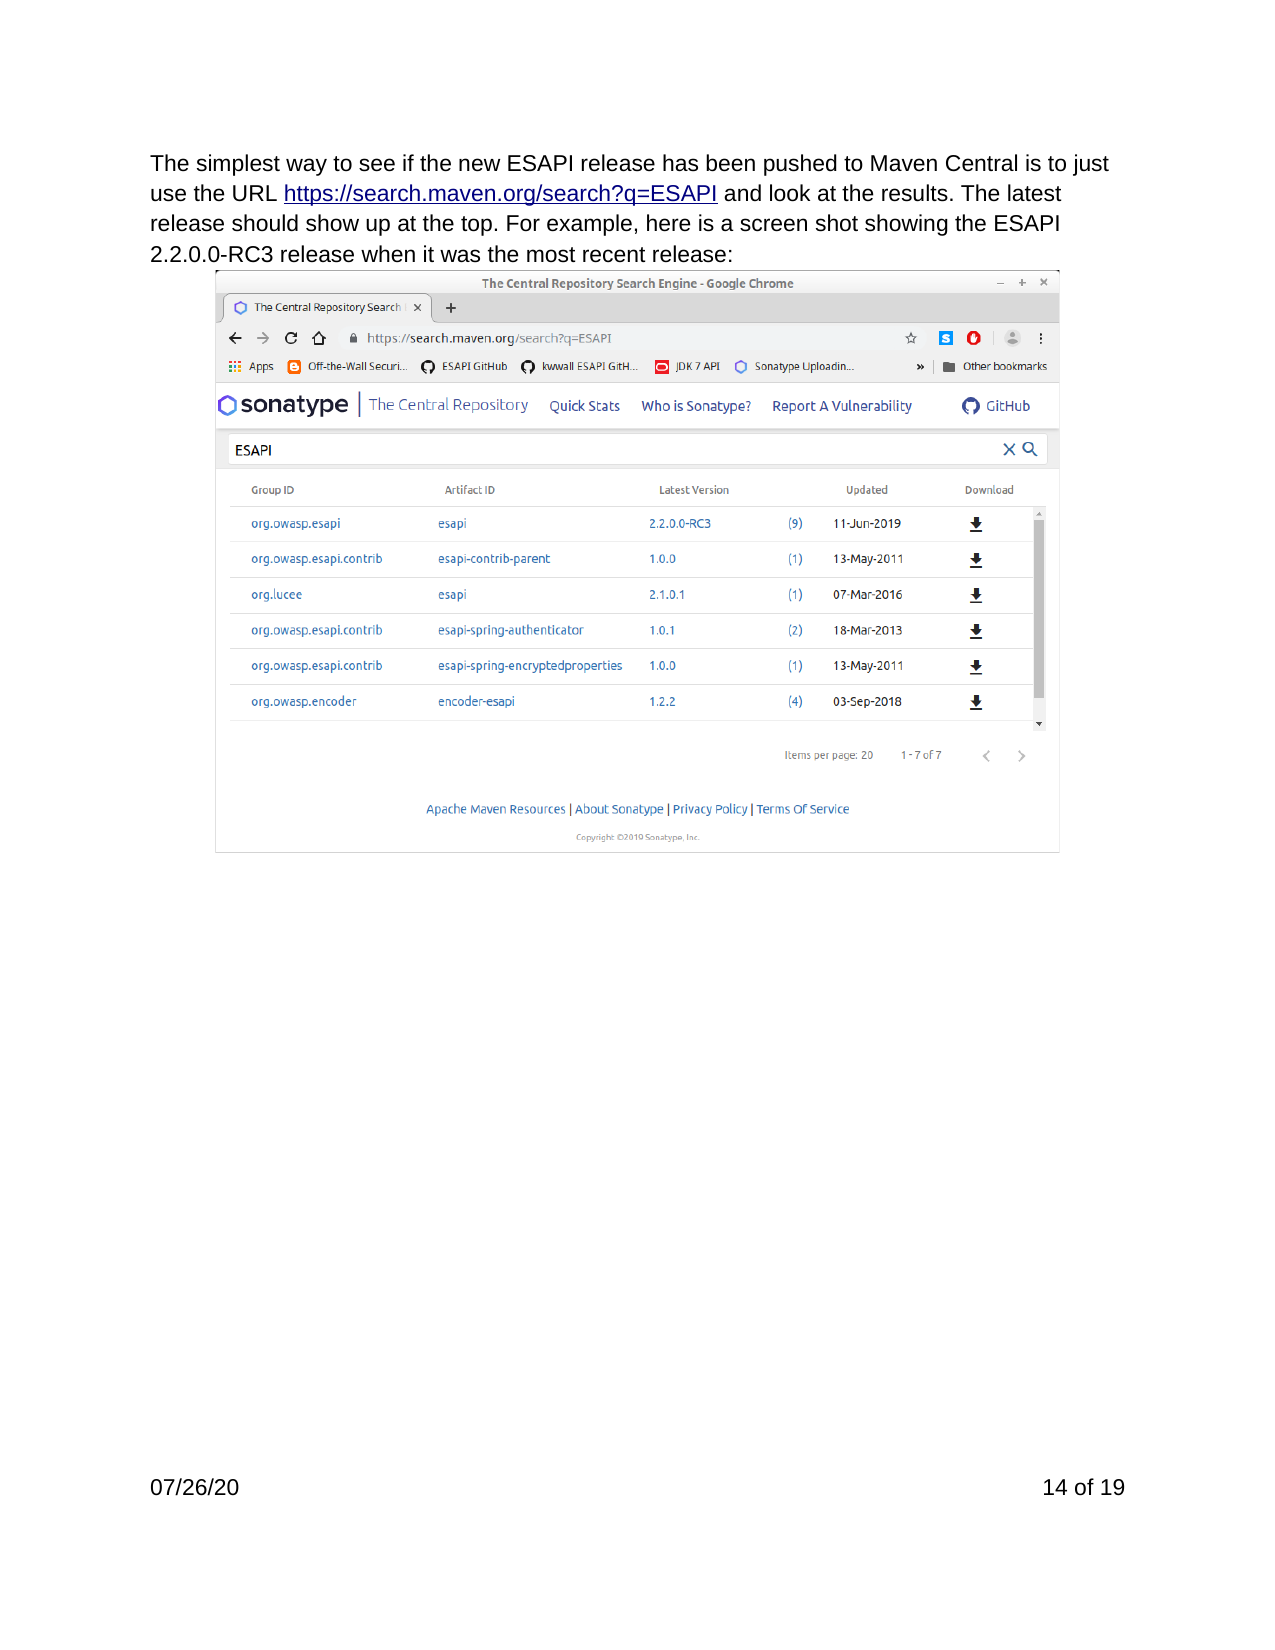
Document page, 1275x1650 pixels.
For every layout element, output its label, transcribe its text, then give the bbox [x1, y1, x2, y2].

picture [215, 270, 1060, 853]
text The simplest way to see if the new ESAPI release has been pushed to Maven Central is to just use the URL https://search.maven.org/search?q=ESAPI and look at the results. The latest release should show up at the top. For example, here is a screen shot showing the ESAPI 2.2.0.0-RC3 release when it was the most recent release: [150, 150, 1125, 267]
